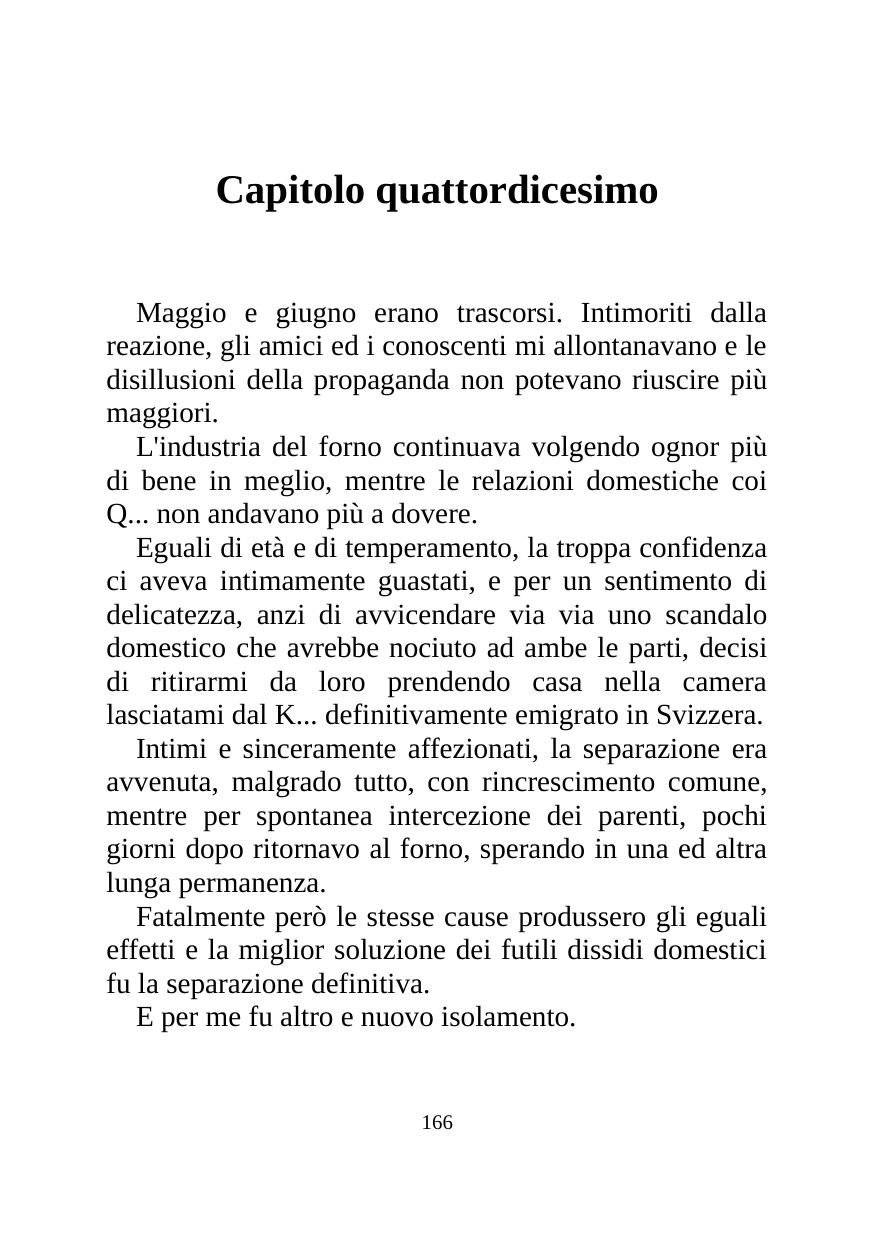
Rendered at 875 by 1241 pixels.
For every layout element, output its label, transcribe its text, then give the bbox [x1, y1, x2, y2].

text E per me fu altro e nuovo isolamento. [106, 999, 768, 1033]
text Fatalmente però le stesse cause produssero gli eguali effetti e la miglior soluzione dei futili dissidi domestici fu la separazione definitiva. [106, 899, 768, 999]
text Intimi e sinceramente affezionati, la separazione era avvenuta, malgrado tutto, con rincrescimento comune, mentre per spontanea intercezione dei parenti, pochi giorni dopo ritornavo al forno, sperando in una ed altra lunga permanenza. [106, 731, 768, 899]
text Maggio e giugno erano trascorsi. Intimoriti dalla reazione, gli amici ed i conoscenti mi allontanavano e le disillusioni della propaganda non potevano riuscire più maggiori. [106, 295, 768, 429]
subtitle Capitolo quattordicesimo [106, 165, 768, 212]
text Eguali di età e di temperamento, la troppa confidenza ci aveva intimamente guastati, e per un sentimento di delicatezza, anzi di avvicendare via via uno scandalo domestico che avrebbe nociuto ad ambe le parti, decisi di ritirarmi da loro prendendo casa nella camera lasciatami dal K... definitivamente emigrato in Svizzera. [106, 530, 768, 731]
text L'industria del forno continuava volgendo ognor più di bene in meglio, mentre le relazioni domestiche coi Q... non andavano più a dovere. [106, 429, 768, 530]
